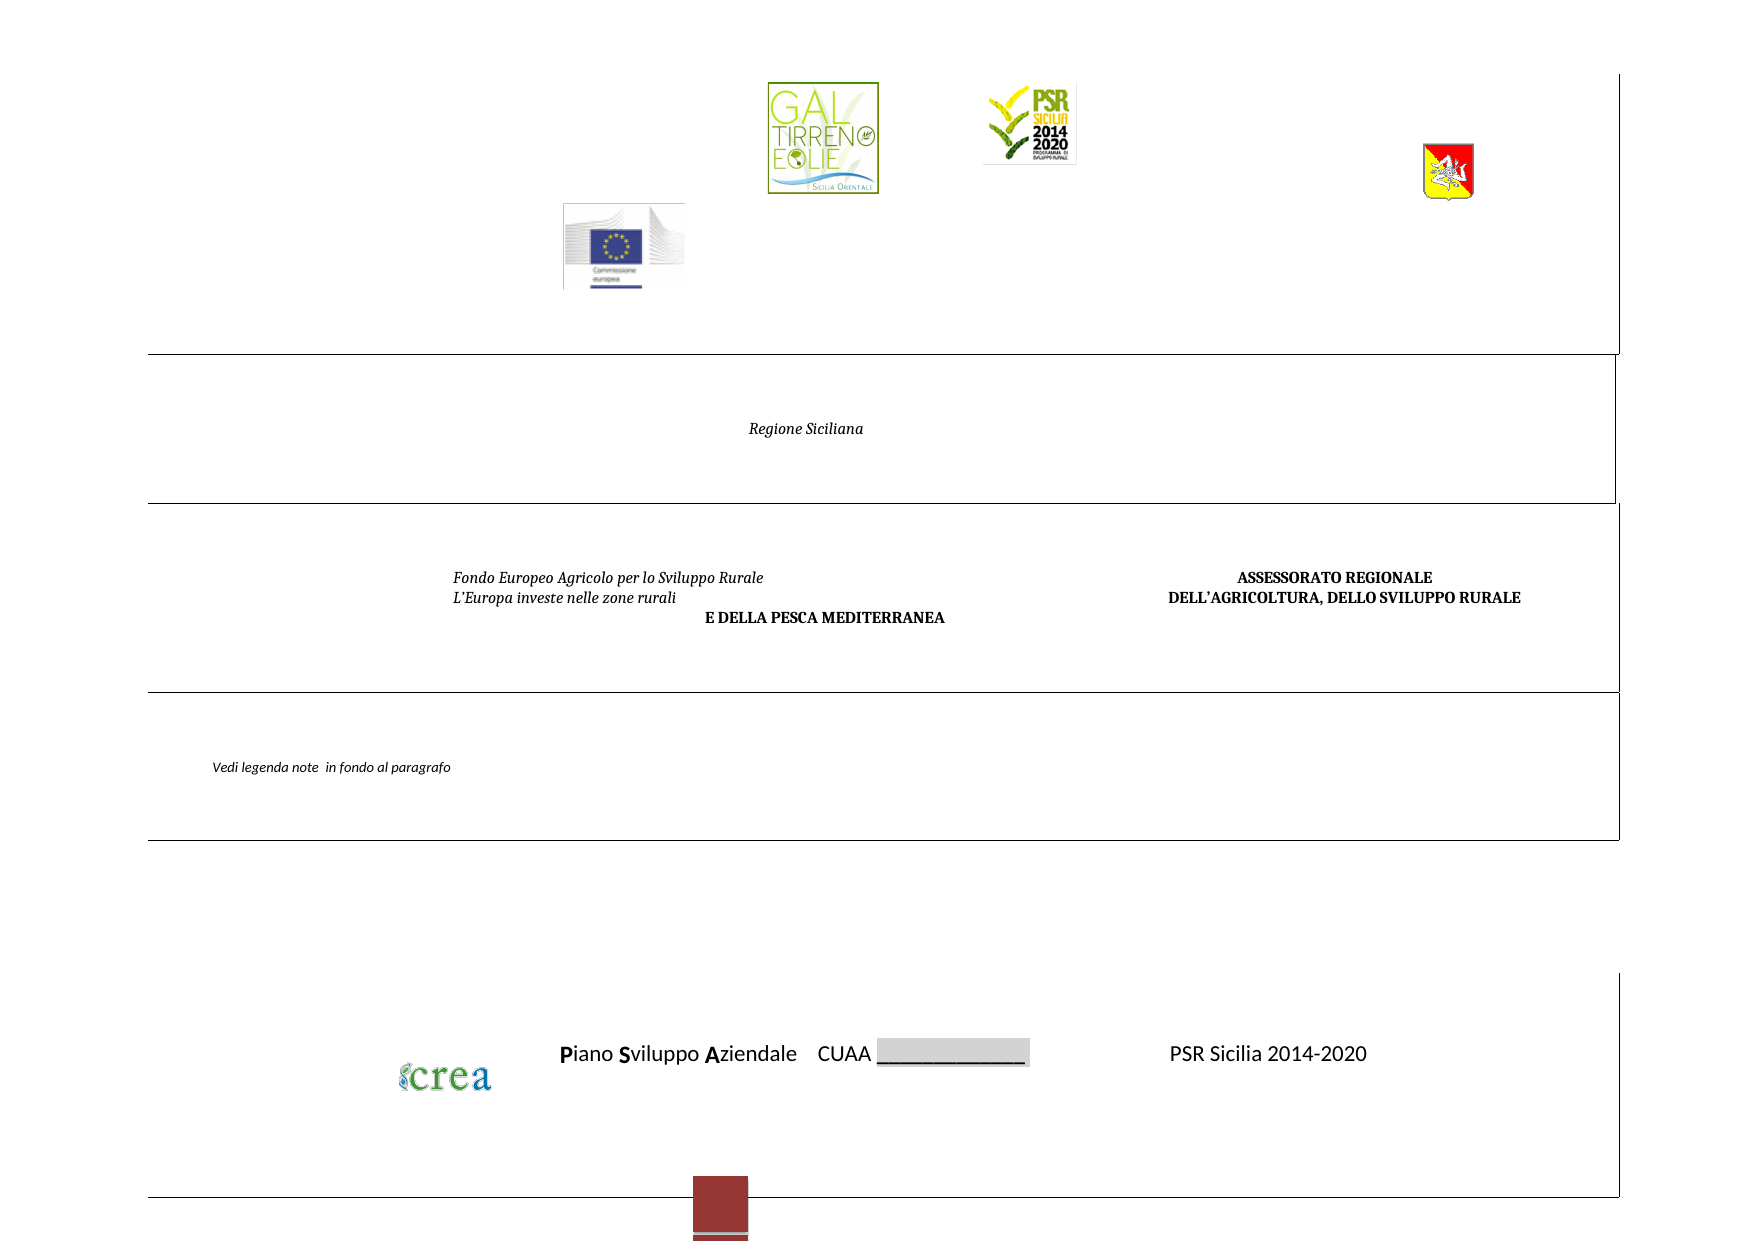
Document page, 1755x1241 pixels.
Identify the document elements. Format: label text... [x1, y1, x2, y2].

subtitle Vedi legenda note in fondo al paragrafo [147, 692, 1619, 840]
